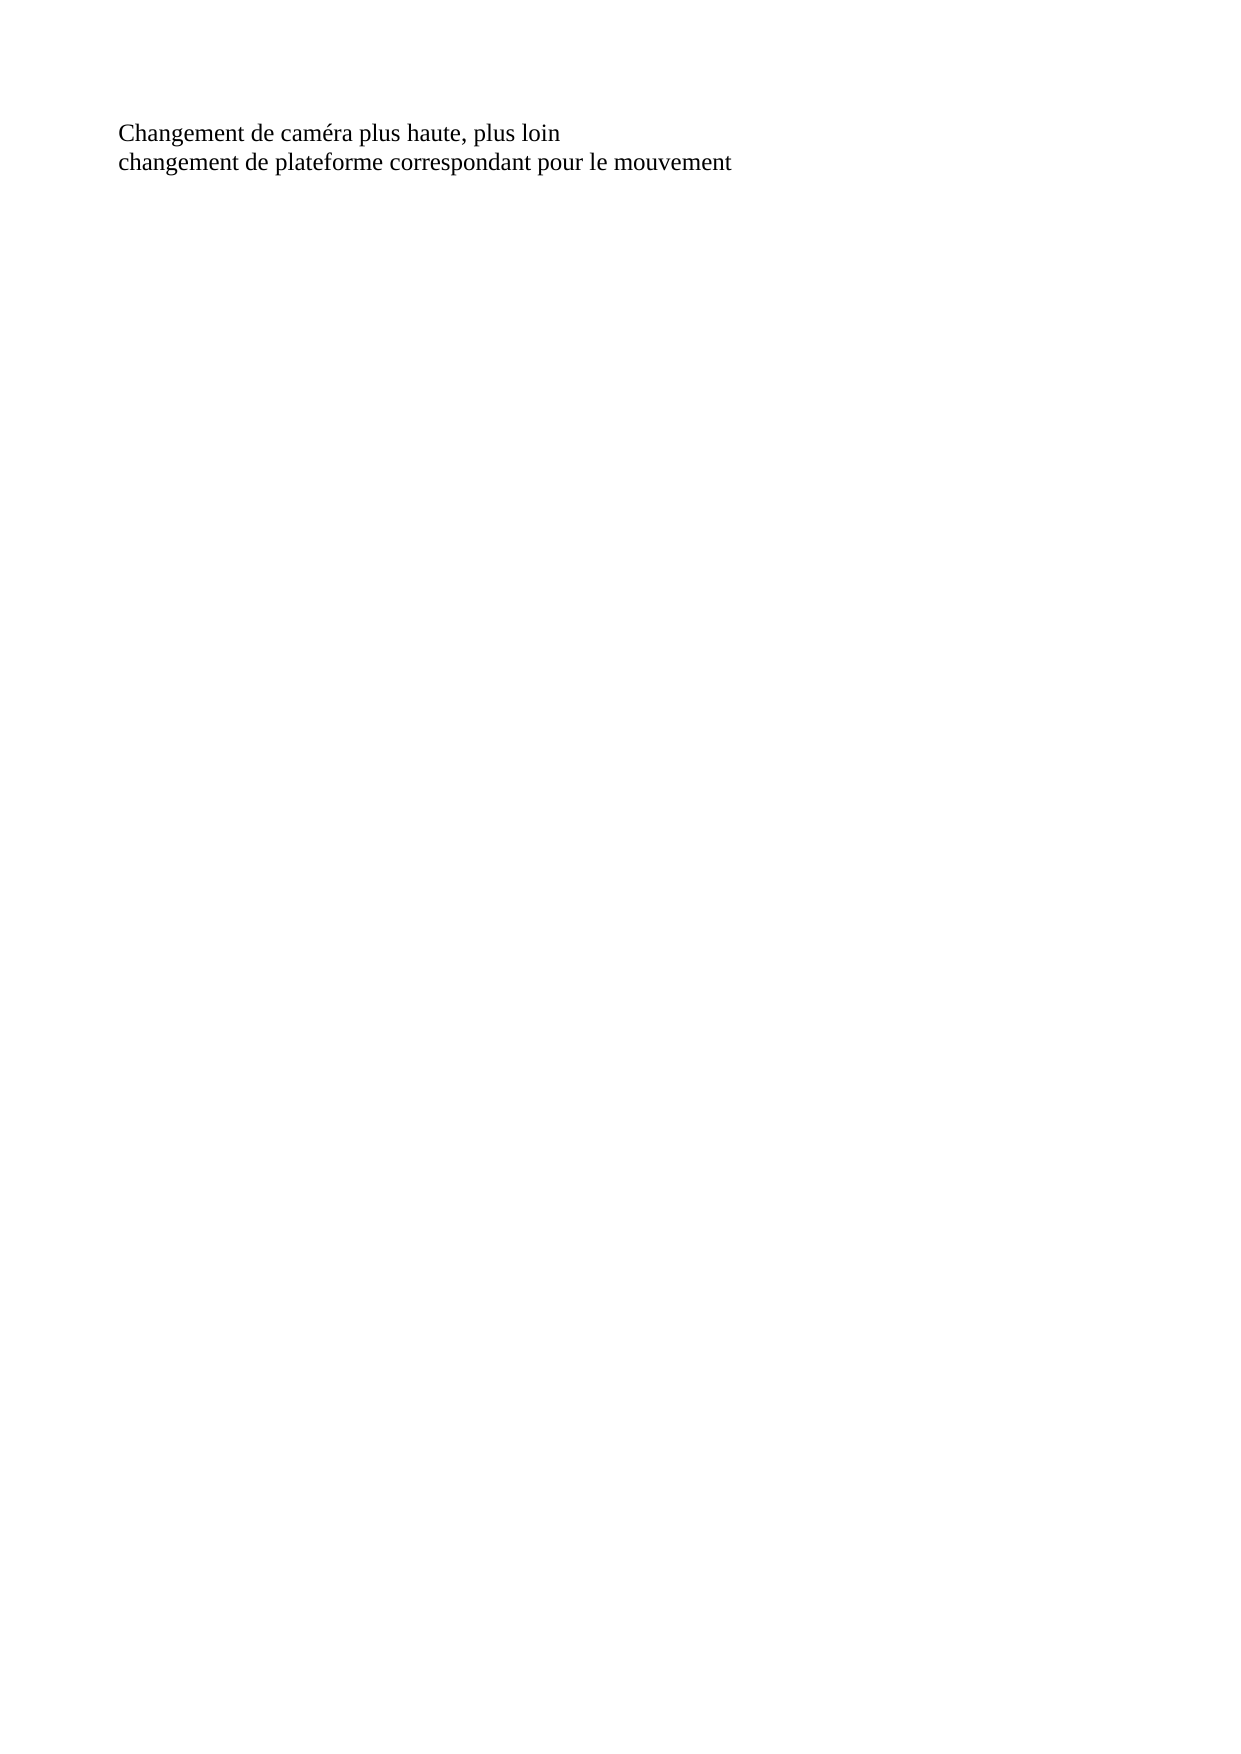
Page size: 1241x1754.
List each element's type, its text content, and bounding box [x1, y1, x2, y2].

text changement de plateforme correspondant pour le mouvement [118, 147, 1122, 176]
text Changement de caméra plus haute, plus loin [118, 118, 1122, 147]
